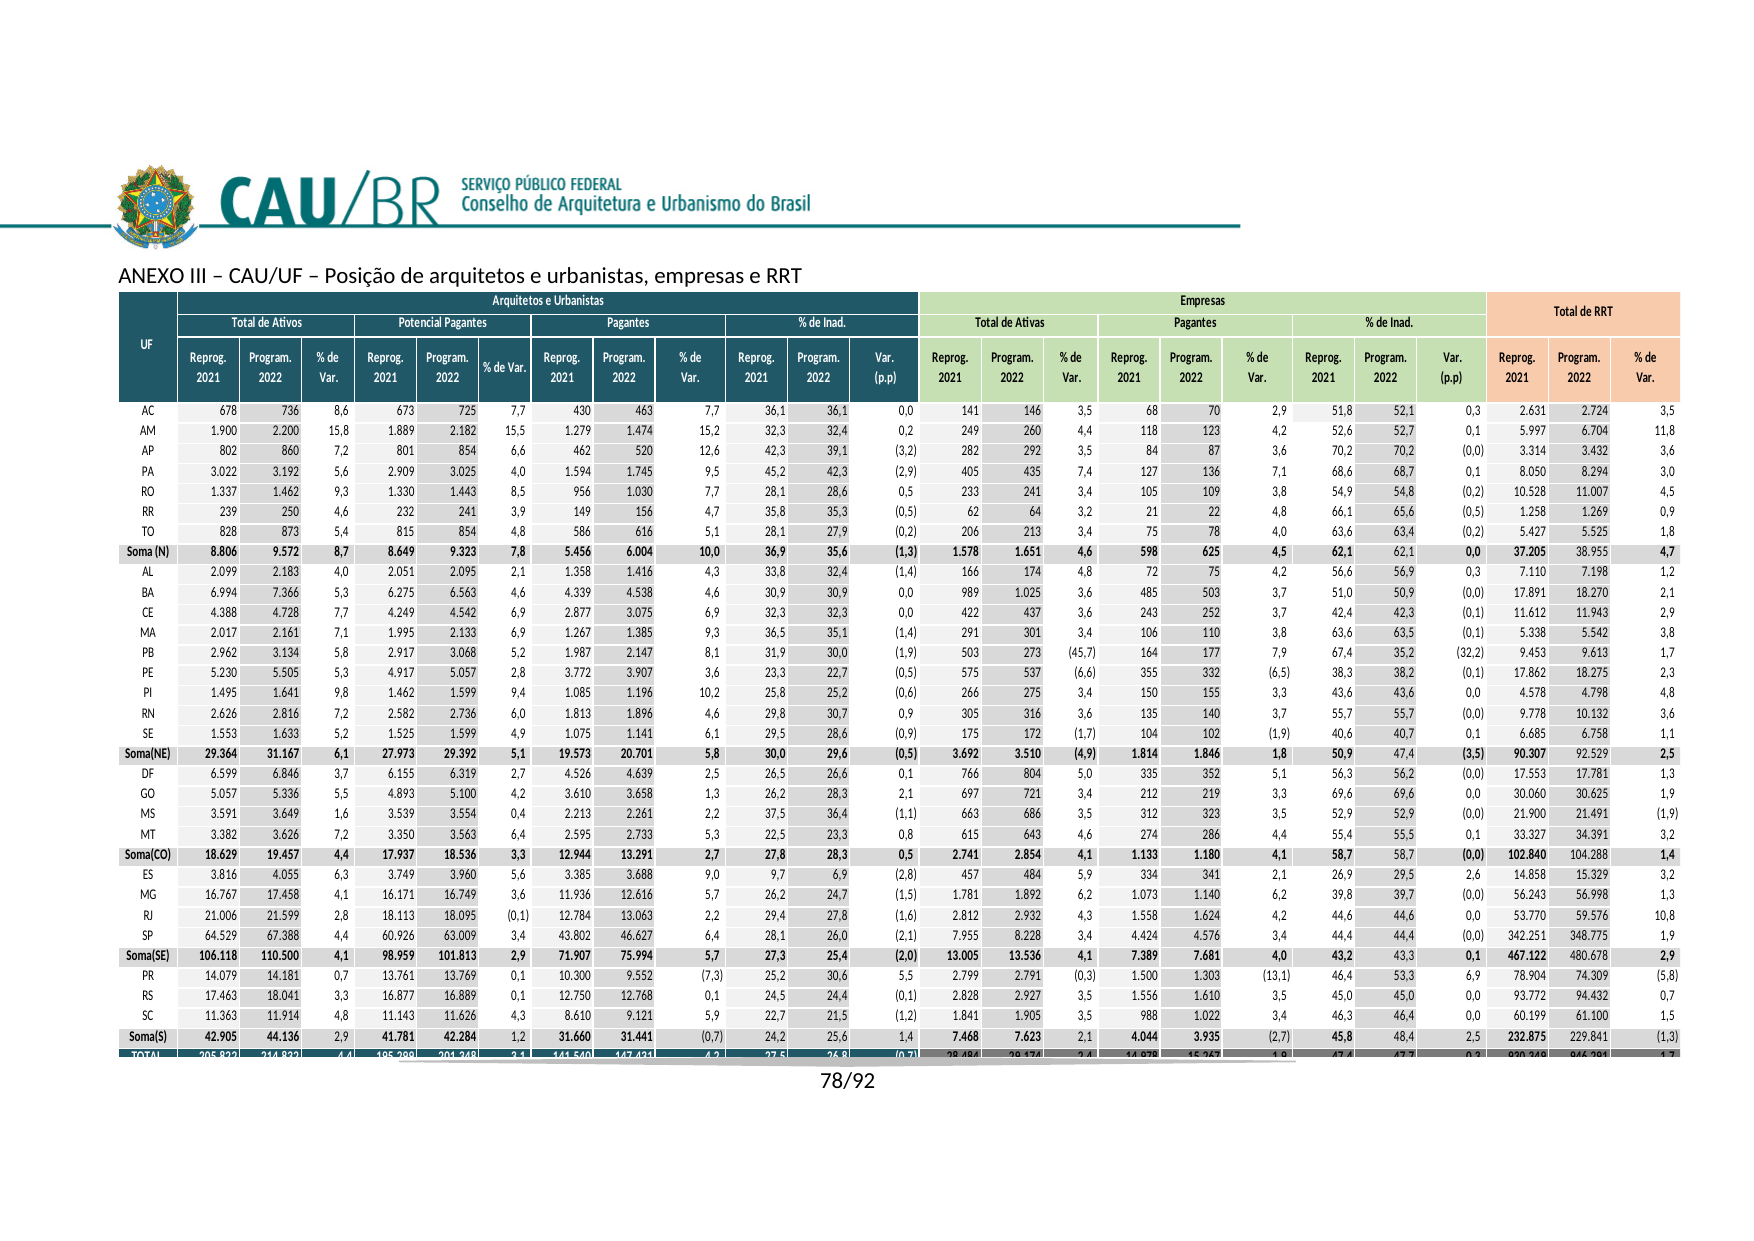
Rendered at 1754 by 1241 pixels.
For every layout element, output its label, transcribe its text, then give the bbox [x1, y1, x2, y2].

text ANEXO III – CAU/UF – Posição de arquitetos e urbanistas, empresas e RRT [118, 261, 1577, 291]
